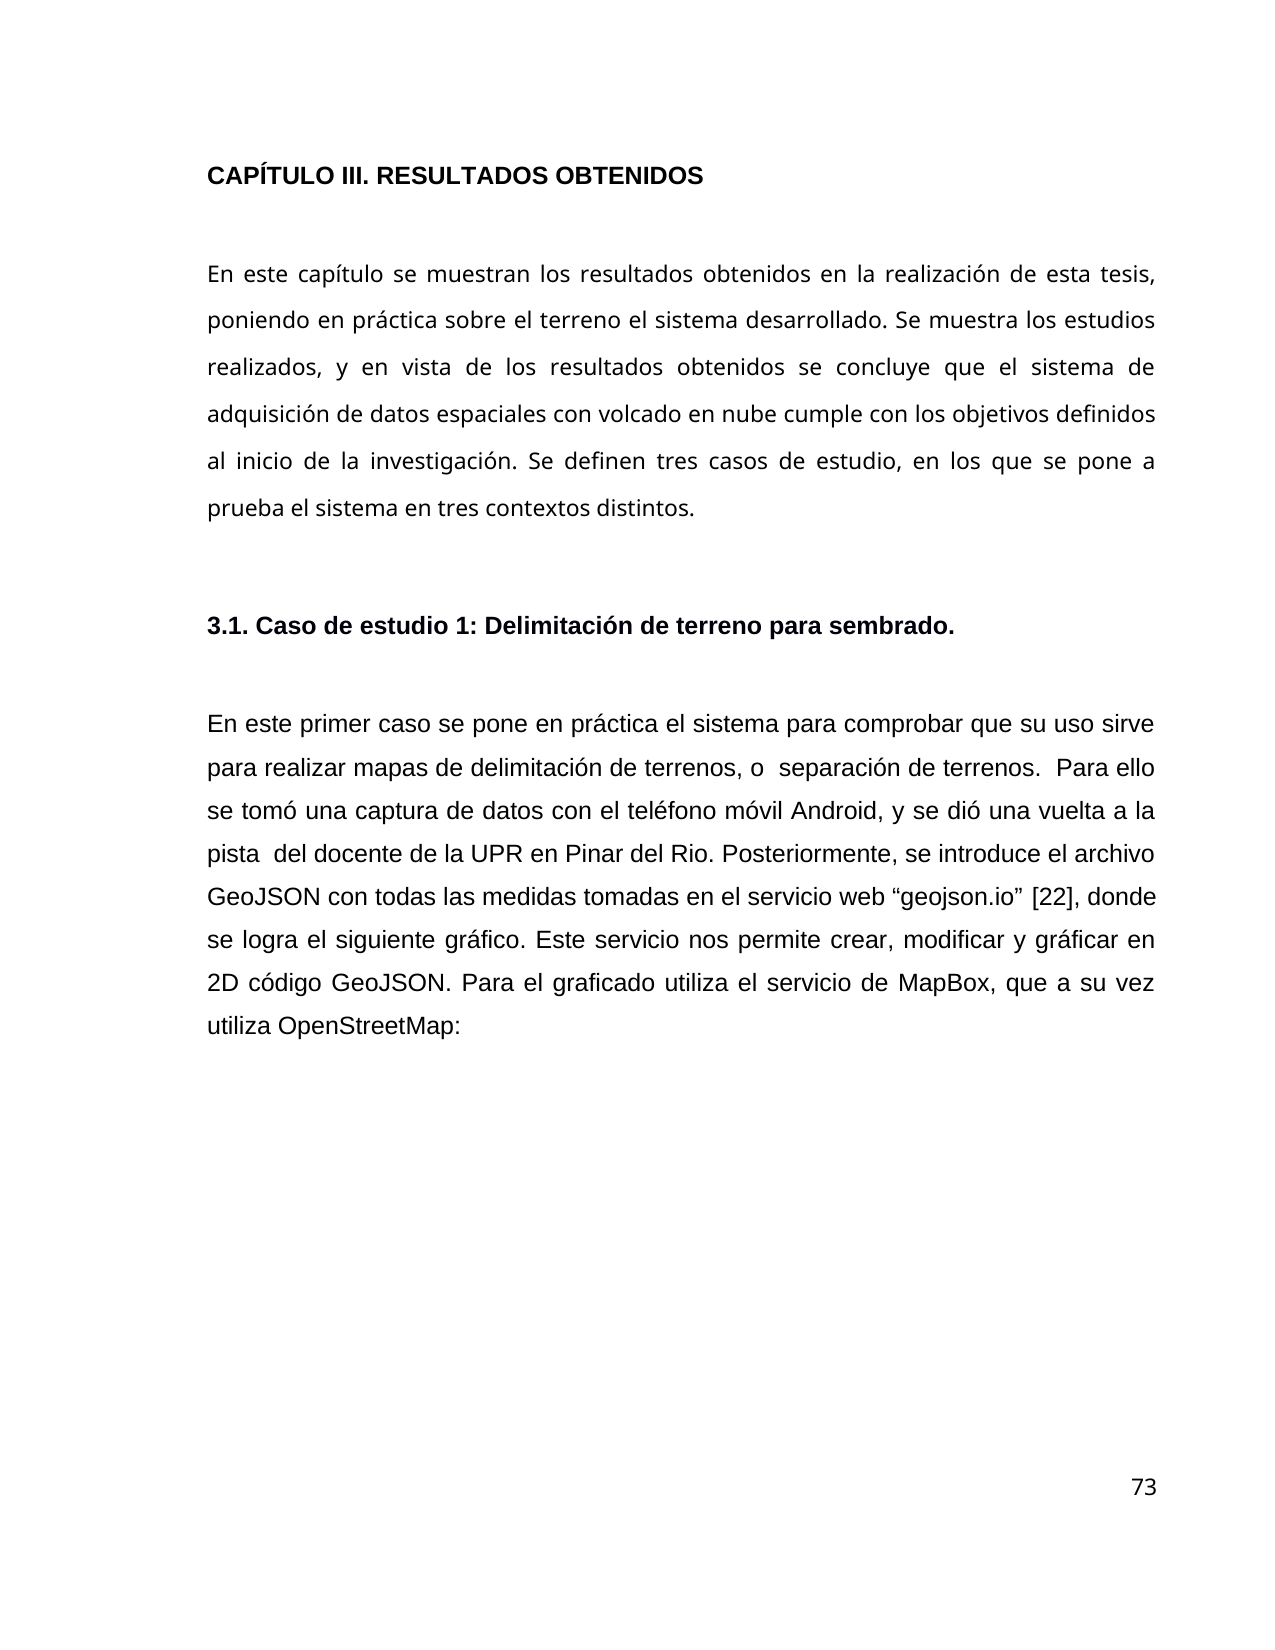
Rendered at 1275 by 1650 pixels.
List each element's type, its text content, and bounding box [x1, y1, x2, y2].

text 3.1. Caso de estudio 1: Delimitación de terreno para sembrado. [207, 611, 1157, 639]
text En este capítulo se muestran los resultados obtenidos en la realización de esta tesis, poniendo en práctica sobre el terreno el sistema desarrollado. Se muestra los estudios realizados, y en vista de los resultados obtenidos se concluye que el sistema de adquisición de datos espaciales con volcado en nube cumple con los objetivos definidos al inicio de la investigación. Se definen tres casos de estudio, en los que se pone a prueba el sistema en tres contextos distintos. [207, 258, 1157, 523]
subtitle Capítulo III. RESULTADOS OBTENIDOS [207, 161, 1157, 189]
text En este primer caso se pone en práctica el sistema para comprobar que su uso sirve para realizar mapas de delimitación de terrenos, o separación de terrenos. Para ello se tomó una captura de datos con el teléfono móvil Android, y se dió una vuelta a la pista del docente de la UPR en Pinar del Rio. Posteriormente, se introduce el archivo GeoJSON con todas las medidas tomadas en el servicio web “geojson.io” [22], donde se logra el siguiente gráfico. Este servicio nos permite crear, modificar y gráficar en 2D código GeoJSON. Para el graficado utiliza el servicio de MapBox, que a su vez utiliza OpenStreetMap: [207, 709, 1157, 1040]
